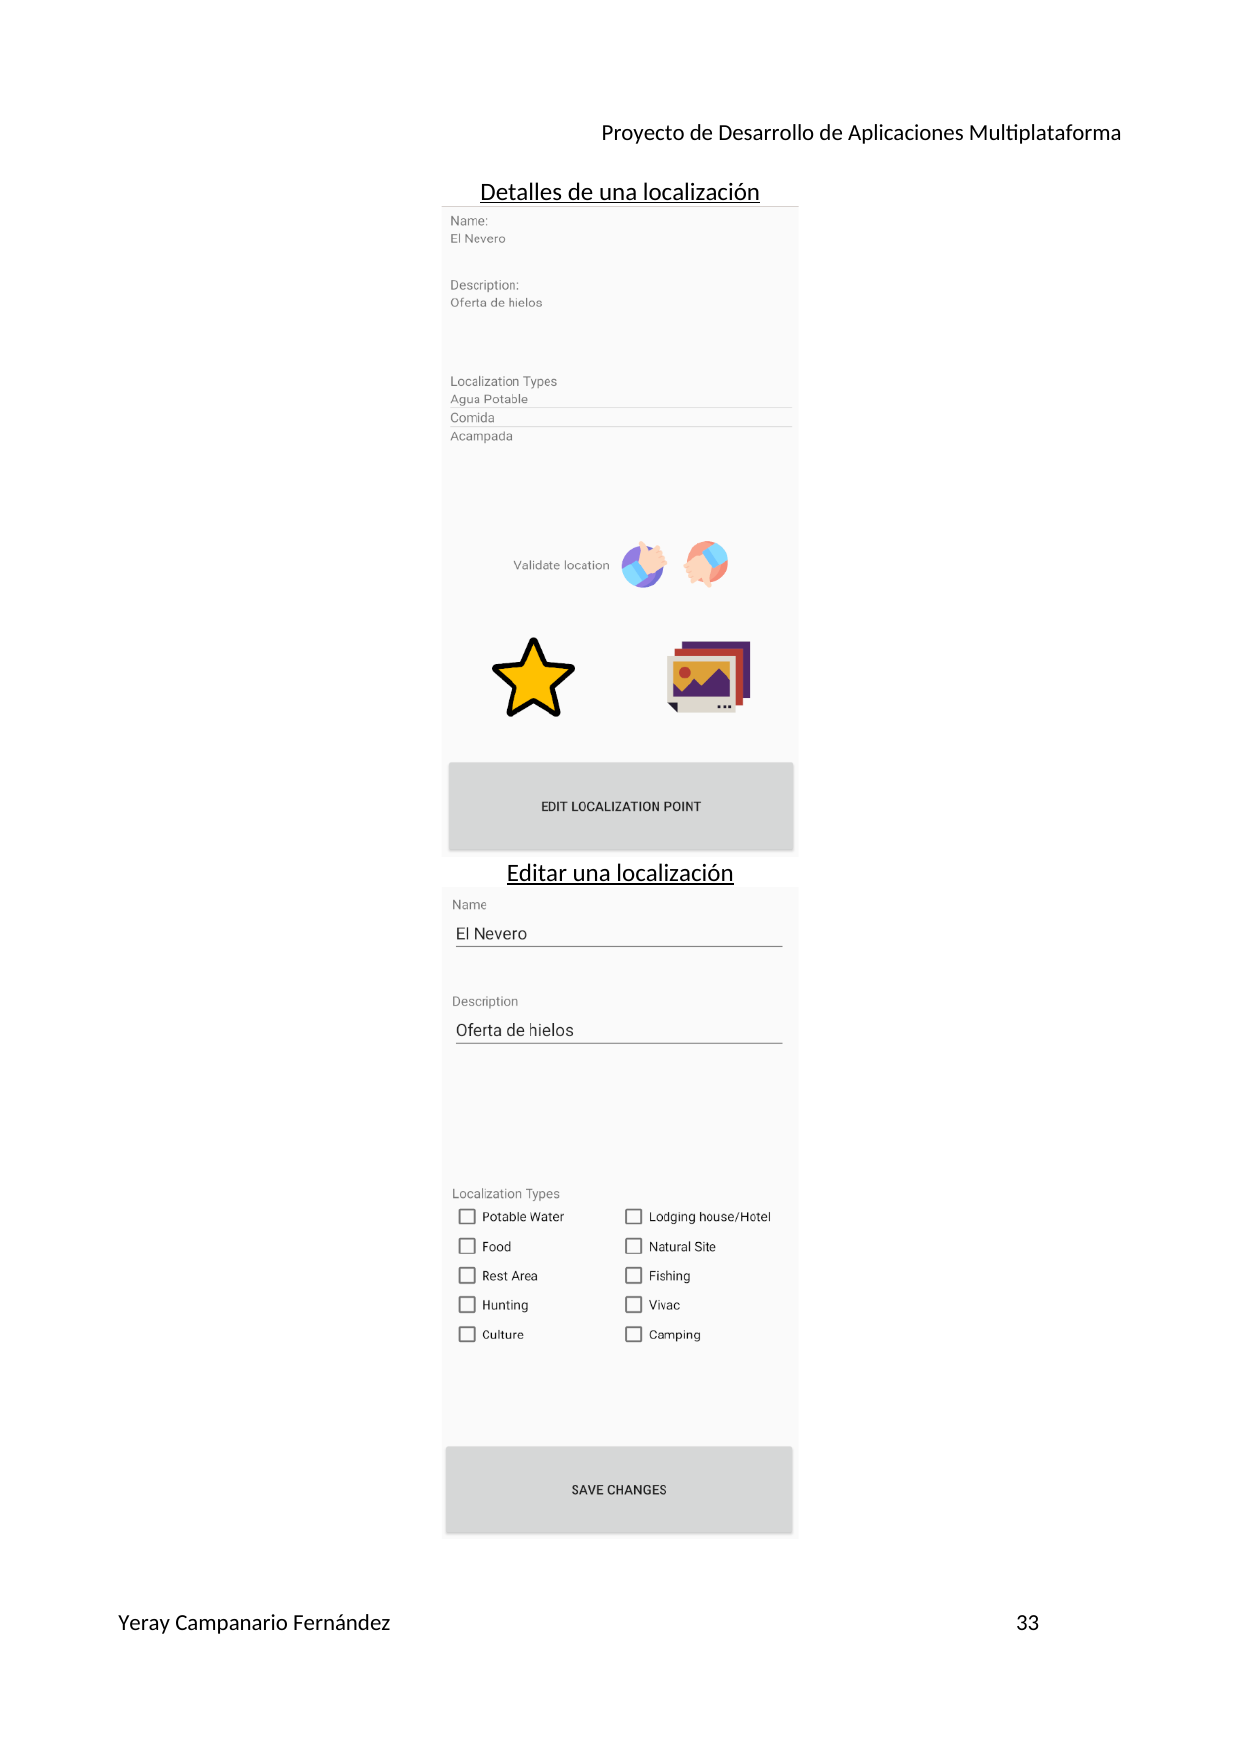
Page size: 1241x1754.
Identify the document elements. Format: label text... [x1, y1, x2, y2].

picture [441, 887, 799, 1539]
picture [441, 206, 799, 857]
text Detalles de una localización [118, 176, 1122, 206]
text Editar una localización [118, 857, 1122, 888]
